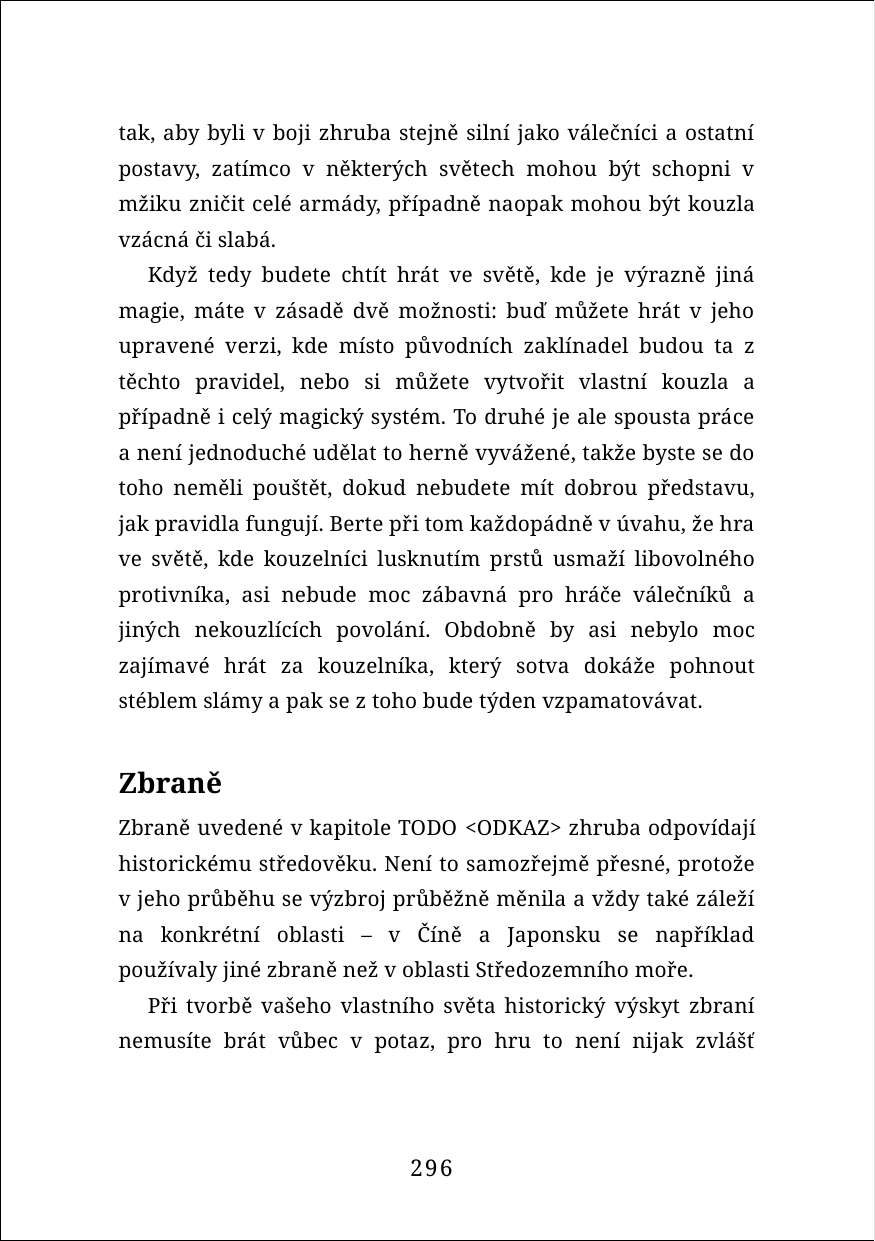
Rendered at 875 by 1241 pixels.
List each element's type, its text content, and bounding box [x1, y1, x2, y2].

text tak, aby byli v boji zhruba stejně silní jako válečníci a ostatní postavy, zatímco v některých světech mohou být schopni v mžiku zničit celé armády, případně naopak mohou být kouzla vzácná či slabá. Když tedy budete chtít hrát ve světě, kde je výrazně jiná magie, máte v zásadě dvě možnosti: buď můžete hrát v jeho upravené verzi, kde místo původních zaklínadel budou ta z těchto pravidel, nebo si můžete vytvořit vlastní kouzla a případně i celý magický systém. To druhé je ale spousta práce a není jednoduché udělat to herně vyvážené, takže byste se do toho neměli pouštět, dokud nebudete mít dobrou představu, jak pravidla fungují. Berte při tom každopádně v úvahu, že hra ve světě, kde kouzelníci lusknutím prstů usmaží libovolného protivníka, asi nebude moc zábavná pro hráče válečníků a jiných nekouzlících povolání. Obdobně by asi nebylo moc zajímavé hrát za kouzelníka, který sotva dokáže pohnout stéblem slámy a pak se z toho bude týden vzpamatovávat. [118, 118, 756, 715]
text Zbraně uvedené v kapitole TODO <ODKAZ> zhruba odpovídají historickému středověku. Není to samozřejmě přesné, protože v jeho průběhu se výzbroj průběžně měnila a vždy také záleží na konkrétní oblasti – v Číně a Japonsku se například používaly jiné zbraně než v oblasti Středozemního moře. Při tvorbě vašeho vlastního světa historický výskyt zbraní nemusíte brát vůbec v potaz, pro hru to není nijak zvlášť [118, 813, 756, 1055]
subtitle Zbraně [118, 763, 756, 802]
